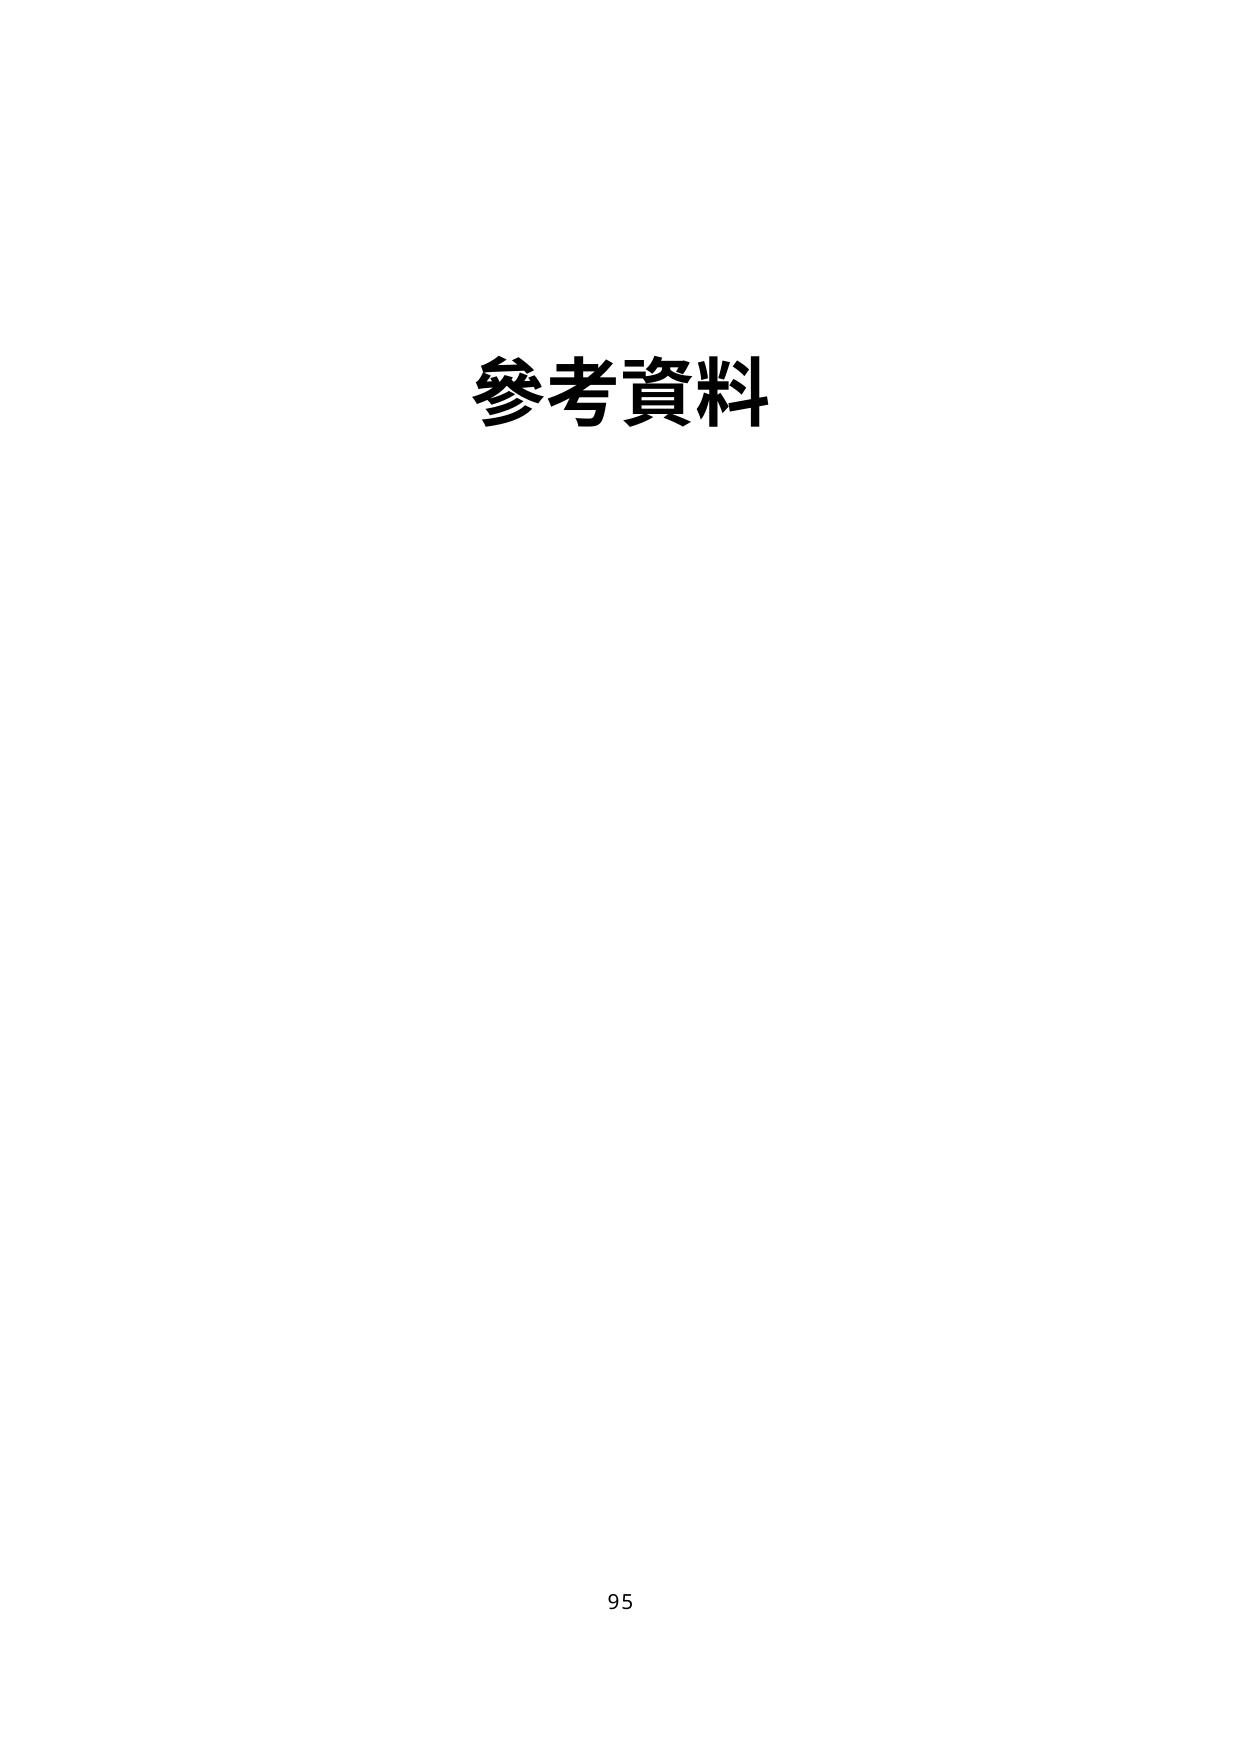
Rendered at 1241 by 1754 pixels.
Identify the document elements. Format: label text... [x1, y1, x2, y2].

text 參考資料 [187, 331, 1053, 444]
